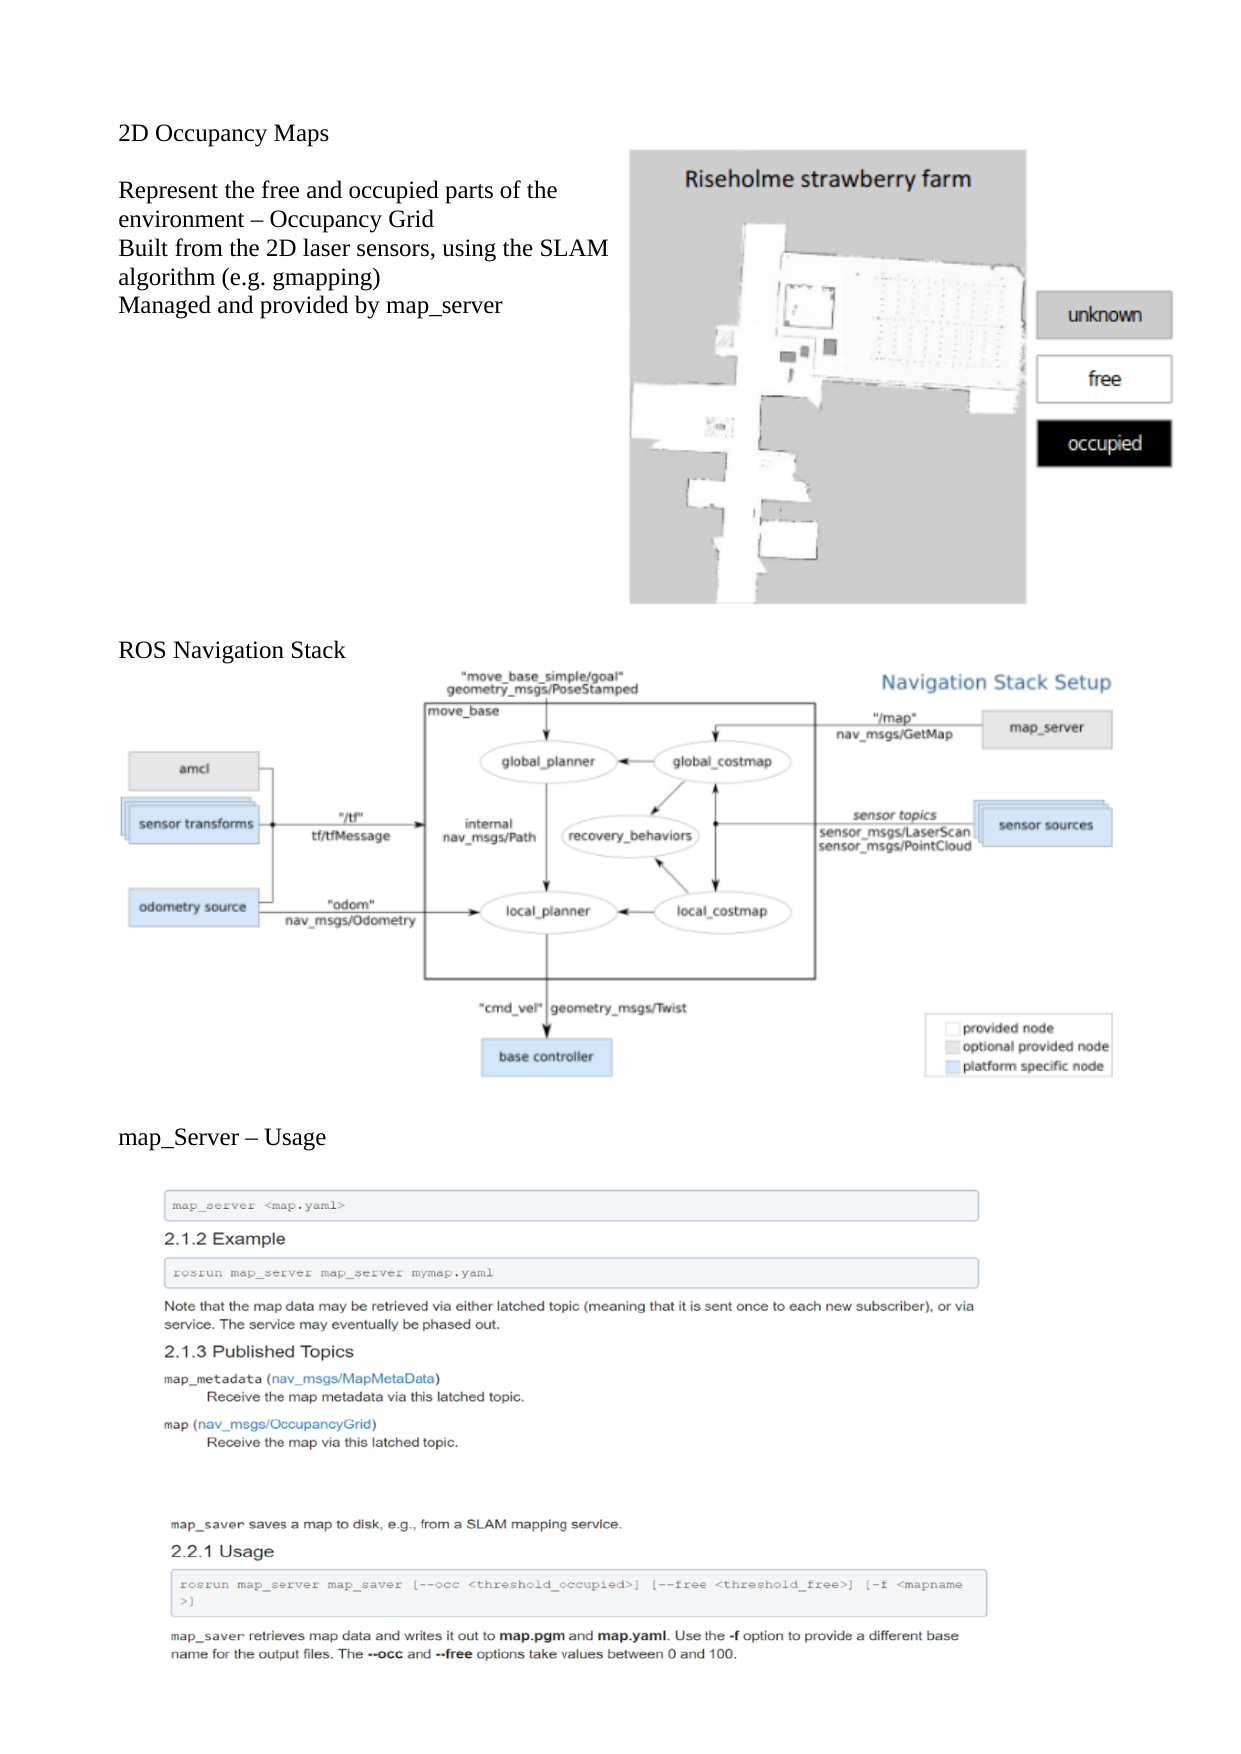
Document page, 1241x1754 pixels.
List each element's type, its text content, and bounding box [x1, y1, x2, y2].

text Managed and provided by map_server [118, 291, 627, 319]
picture [140, 1176, 989, 1664]
text map_Server – Usage [118, 1122, 1122, 1151]
picture [627, 148, 1181, 612]
text Built from the 2D laser sensors, using the SLAM algorithm (e.g. gmapping) [118, 233, 627, 291]
text 2D Occupancy Maps [118, 118, 1122, 147]
picture [118, 664, 1123, 1094]
text Represent the free and occupied parts of the environment – Occupancy Grid [118, 176, 627, 233]
text ROS Navigation Stack [118, 636, 1122, 664]
